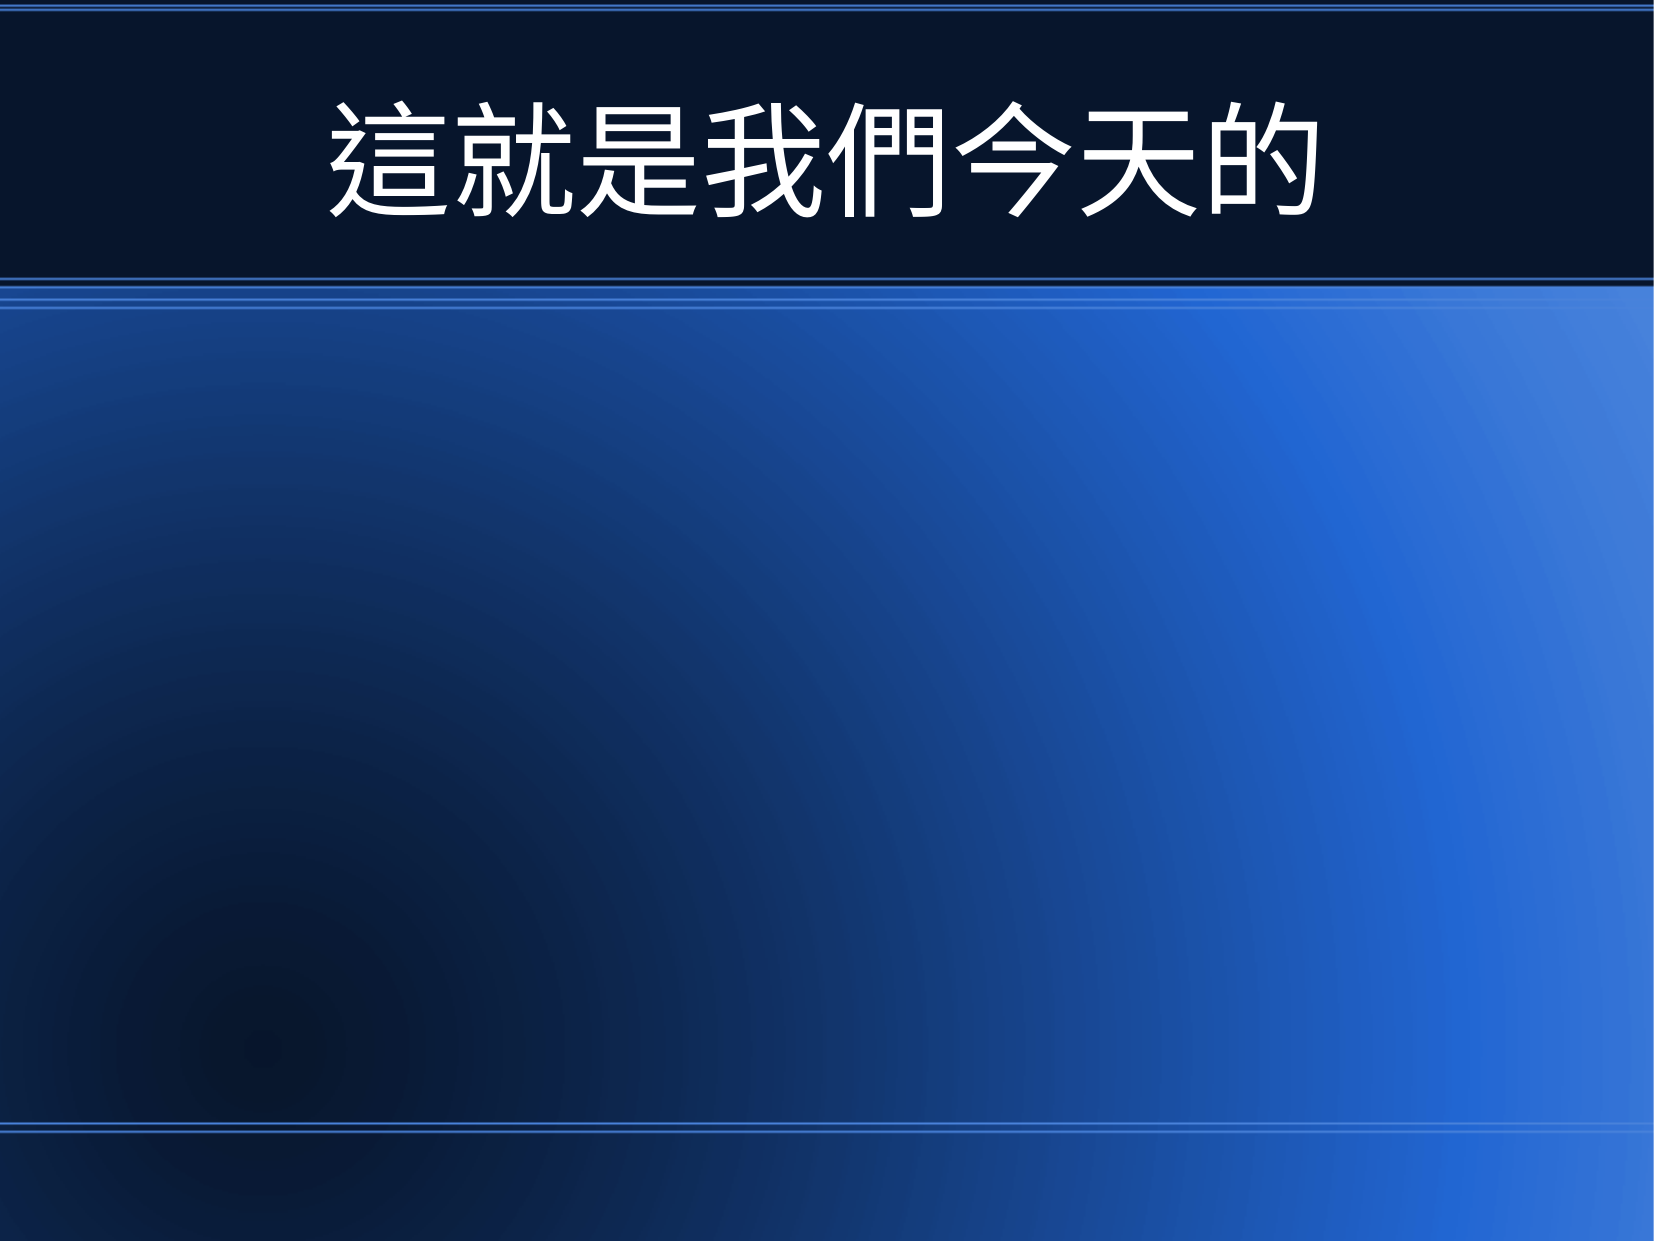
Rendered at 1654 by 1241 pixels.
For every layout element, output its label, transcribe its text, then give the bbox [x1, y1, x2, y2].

title 這就是我們今天的 [82, 49, 1571, 257]
picture [0, 0, 1654, 1241]
